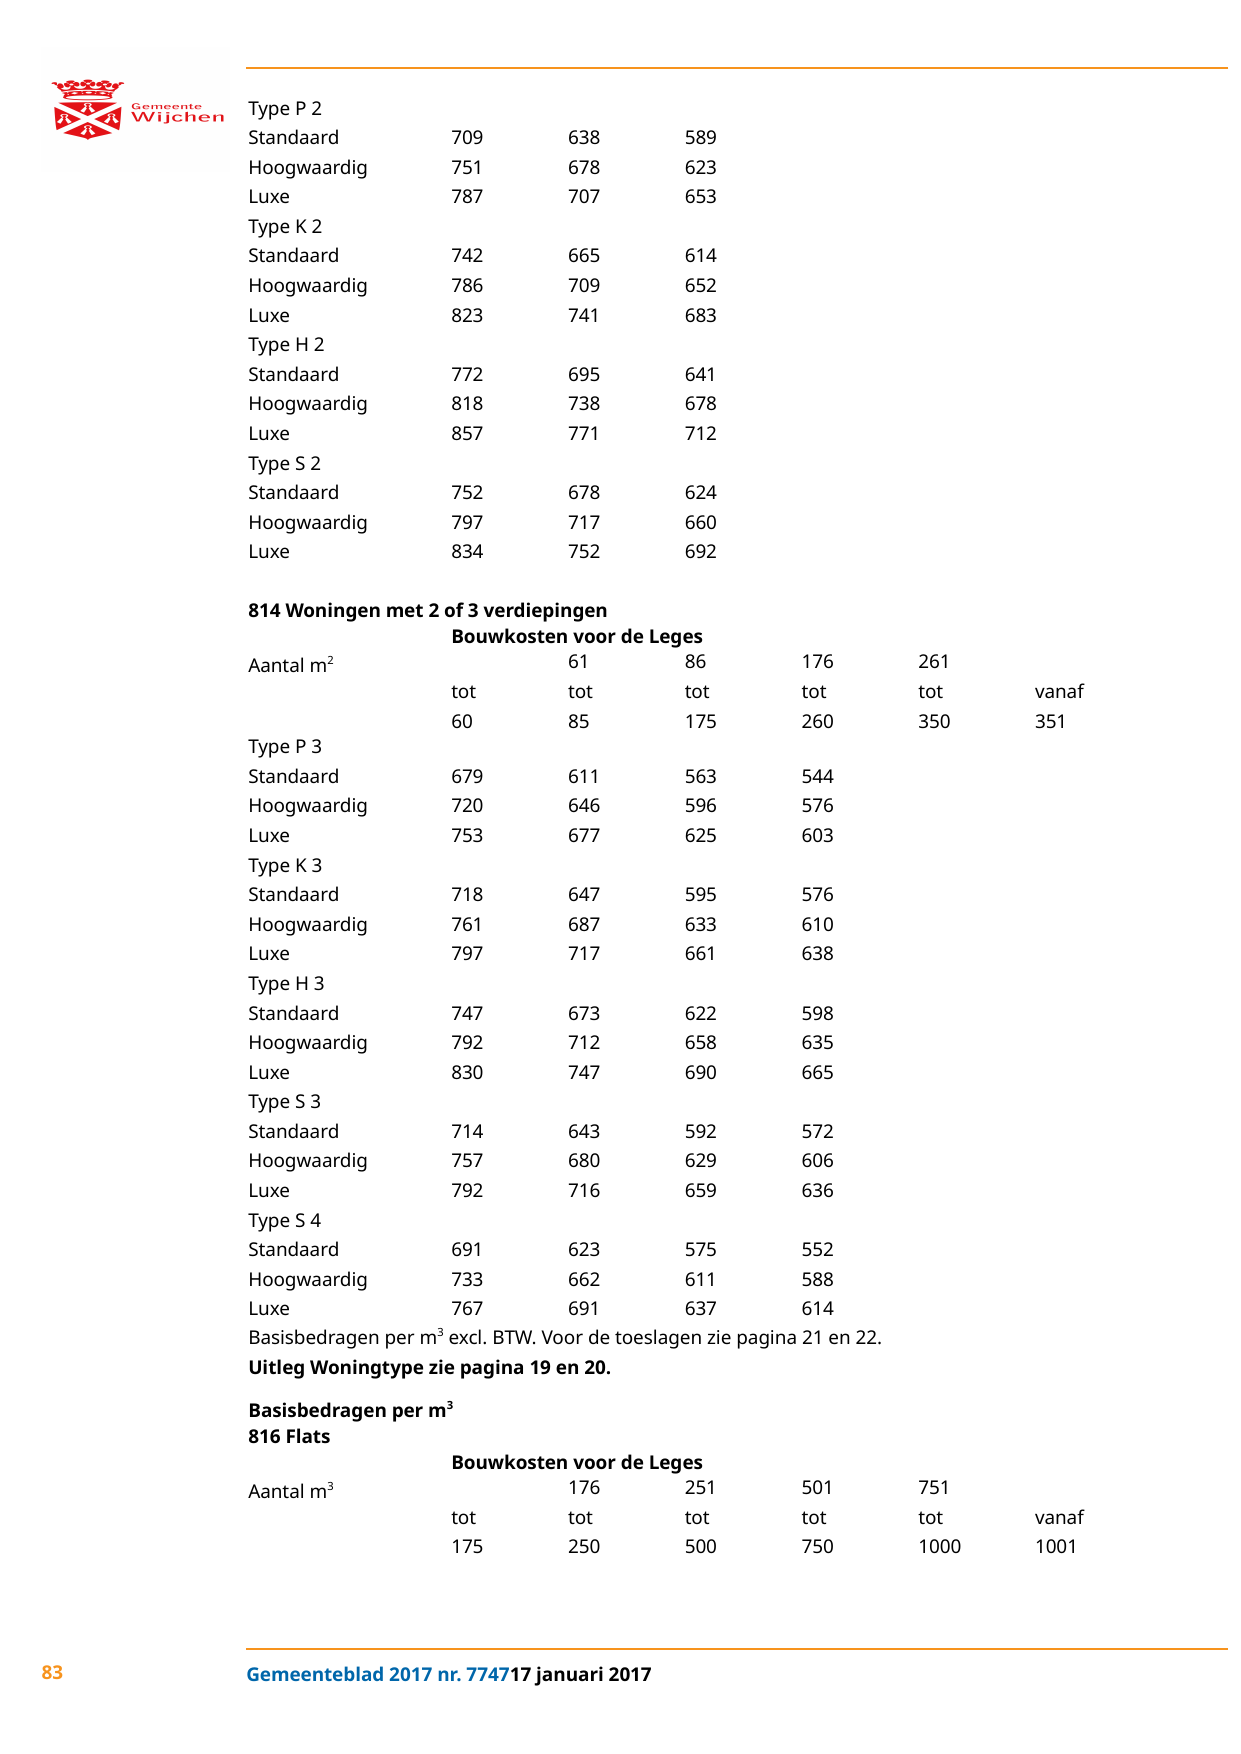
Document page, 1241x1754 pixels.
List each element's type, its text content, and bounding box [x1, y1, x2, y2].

table_cell [1035, 95, 1152, 564]
table_cell 611 646 677 647 687 717 673 712 747 643 680 716 623 662 691 [568, 734, 684, 1321]
table_cell Type P 3 Standaard Hoogwaardig Luxe Type K 3 Standaard Hoogwaardig Luxe Type H 3 Standaard Hoogwaardig Luxe Type S 3 Standaard Hoogwaardig Luxe Type S 4 Standaard Hoogwaardig Luxe [248, 734, 451, 1321]
table_header 814 Woningen met 2 of 3 verdiepingen [248, 597, 1152, 623]
text Uitleg Woningtype zie pagina 19 en 20. [248, 1354, 1152, 1380]
table_cell Type P 2 Standaard Hoogwaardig Luxe Type K 2 Standaard Hoogwaardig Luxe Type H 2 Standaard Hoogwaardig Luxe Type S 2 Standaard Hoogwaardig Luxe [248, 95, 451, 564]
table_cell 638 678 707 665 709 741 695 738 771 678 717 752 [568, 95, 684, 564]
picture [41, 47, 231, 172]
table_cell 544 576 603 576 610 638 598 635 665 572 606 636 552 588 614 [801, 734, 918, 1321]
table_cell tot 175 [451, 1475, 568, 1559]
table_cell 176 tot 260 [801, 649, 918, 733]
table_cell [801, 95, 918, 564]
table_cell 751 tot 1000 [918, 1475, 1035, 1559]
table_cell vanaf 351 [1035, 649, 1152, 733]
table_cell Aantal m2 [248, 623, 451, 733]
table_cell 176 tot 250 [568, 1475, 684, 1559]
table_cell [918, 734, 1035, 1321]
text Basisbedragen per m3 excl. BTW. Voor de toeslagen zie pagina 21 en 22. [248, 1324, 1152, 1350]
table_cell 251 tot 500 [685, 1475, 801, 1559]
table_cell 589 623 653 614 652 683 641 678 712 624 660 692 [685, 95, 801, 564]
table_cell 61 tot 85 [568, 649, 684, 733]
table_cell Bouwkosten voor de Leges [451, 1449, 1152, 1474]
table_cell tot 60 [451, 649, 568, 733]
table_cell 679 720 753 718 761 797 747 792 830 714 757 792 691 733 767 [451, 734, 568, 1321]
table_cell 709 751 787 742 786 823 772 818 857 752 797 834 [451, 95, 568, 564]
table_cell [1035, 734, 1152, 1321]
table_cell 563 596 625 595 633 661 622 658 690 592 629 659 575 611 637 [685, 734, 801, 1321]
table_header 816 Flats [248, 1423, 1152, 1449]
table_cell 261 tot 350 [918, 649, 1035, 733]
text Basisbedragen per m3 [248, 1397, 1152, 1423]
table_cell vanaf 1001 [1035, 1475, 1152, 1559]
table_cell 86 tot 175 [685, 649, 801, 733]
table_cell 501 tot 750 [801, 1475, 918, 1559]
table_cell Aantal m3 [248, 1449, 451, 1559]
table_cell [918, 95, 1035, 564]
table_cell Bouwkosten voor de Leges [451, 623, 1152, 649]
